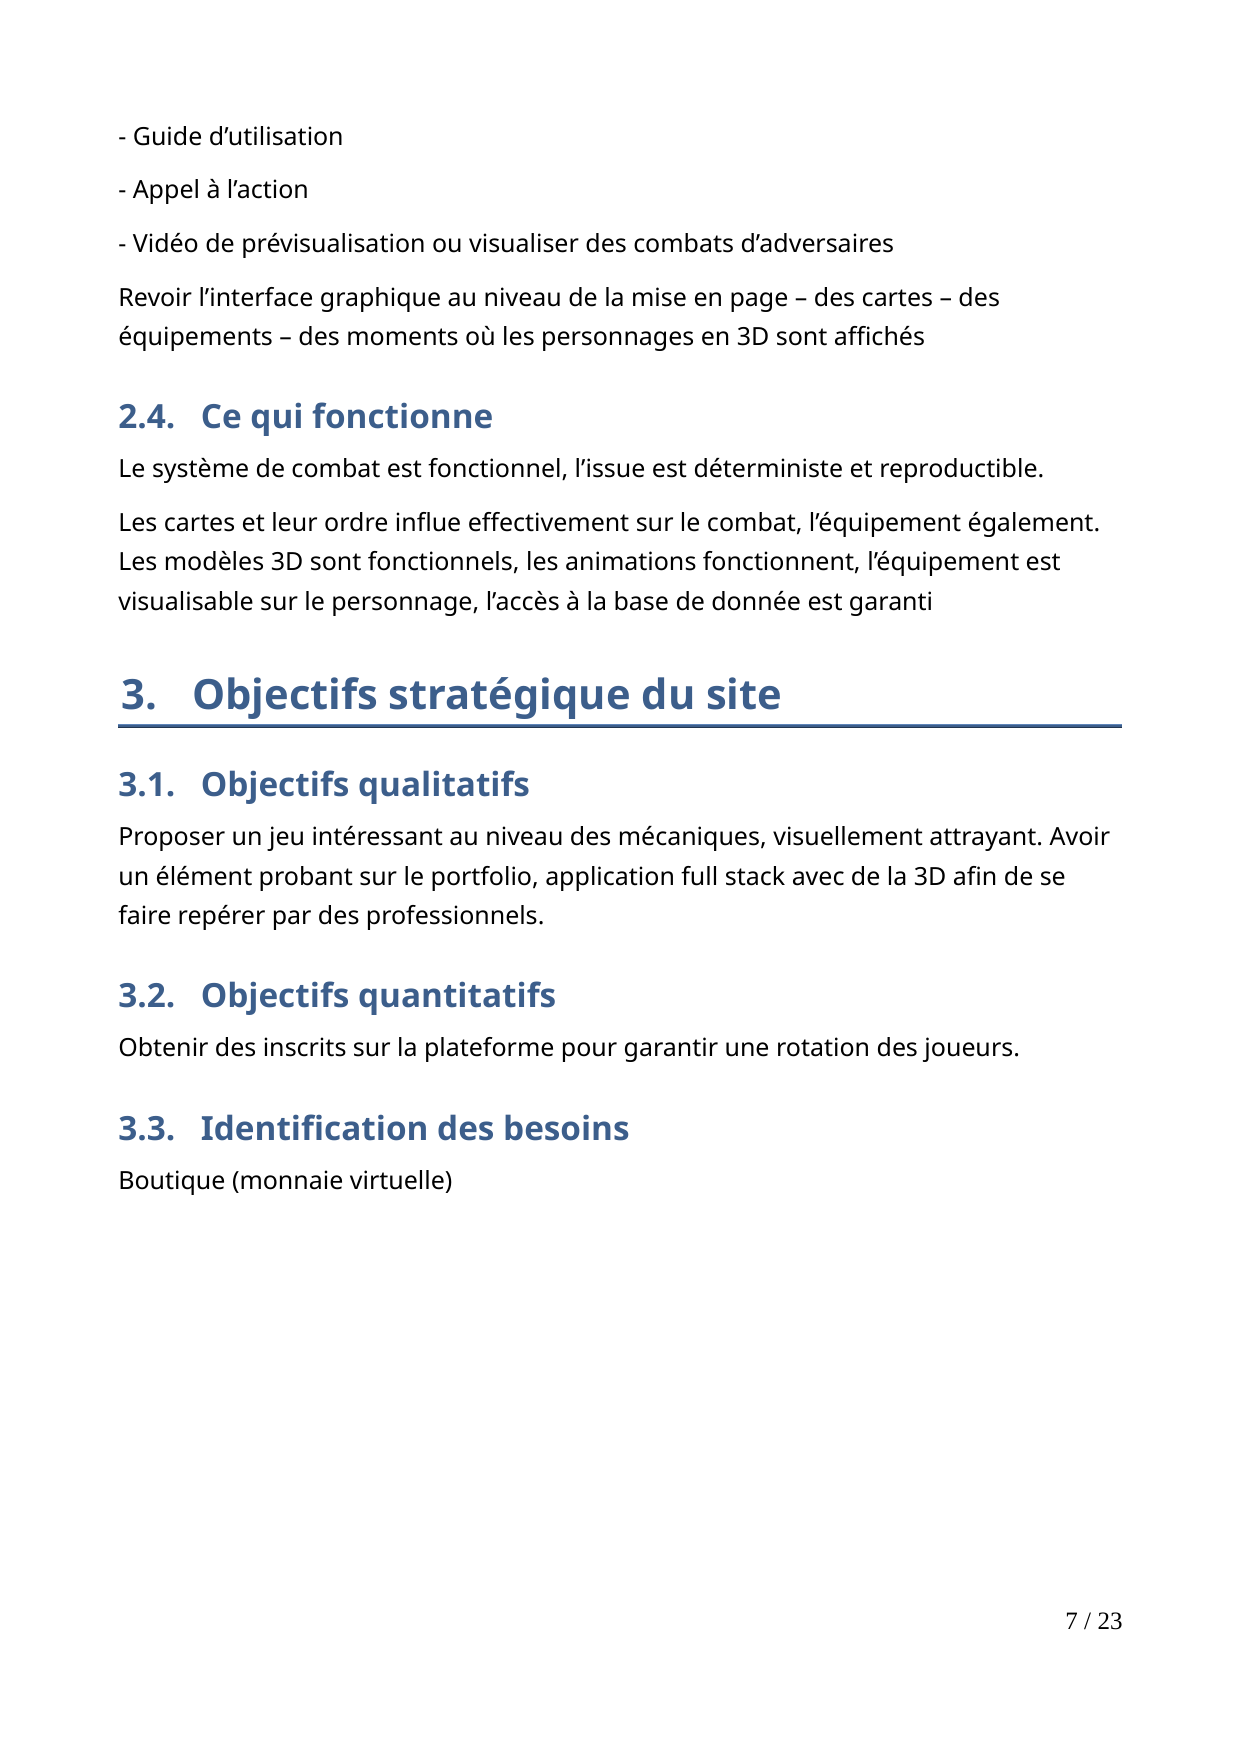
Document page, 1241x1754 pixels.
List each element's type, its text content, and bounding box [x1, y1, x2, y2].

text - Appel à l’action [118, 172, 1122, 206]
text Le système de combat est fonctionnel, l’issue est déterministe et reproductible. [118, 451, 1122, 485]
subtitle Ce qui fonctionne [118, 393, 1122, 438]
subtitle Objectifs quantitatifs [118, 972, 1122, 1017]
text Obtenir des inscrits sur la plateforme pour garantir une rotation des joueurs. [118, 1030, 1122, 1064]
text - Vidéo de prévisualisation ou visualiser des combats d’adversaires [118, 226, 1122, 260]
text Boutique (monnaie virtuelle) [118, 1162, 1122, 1196]
text Les cartes et leur ordre influe effectivement sur le combat, l’équipement également. Les modèles 3D sont fonctionnels, les animations fonctionnent, l’équipement est visualisable sur le personnage, l’accès à la base de donnée est garanti [118, 505, 1122, 617]
text - Guide d’utilisation [118, 118, 1122, 152]
text Proposer un jeu intéressant au niveau des mécaniques, visuellement attrayant. Avoir un élément probant sur le portfolio, application full stack avec de la 3D afin de se faire repérer par des professionnels. [118, 819, 1122, 931]
subtitle Identification des besoins [118, 1104, 1122, 1150]
subtitle Objectifs stratégique du site [118, 662, 1122, 724]
text Revoir l’interface graphique au niveau de la mise en page – des cartes – des équipements – des moments où les personnages en 3D sont affichés [118, 279, 1122, 353]
subtitle Objectifs qualitatifs [118, 761, 1122, 806]
